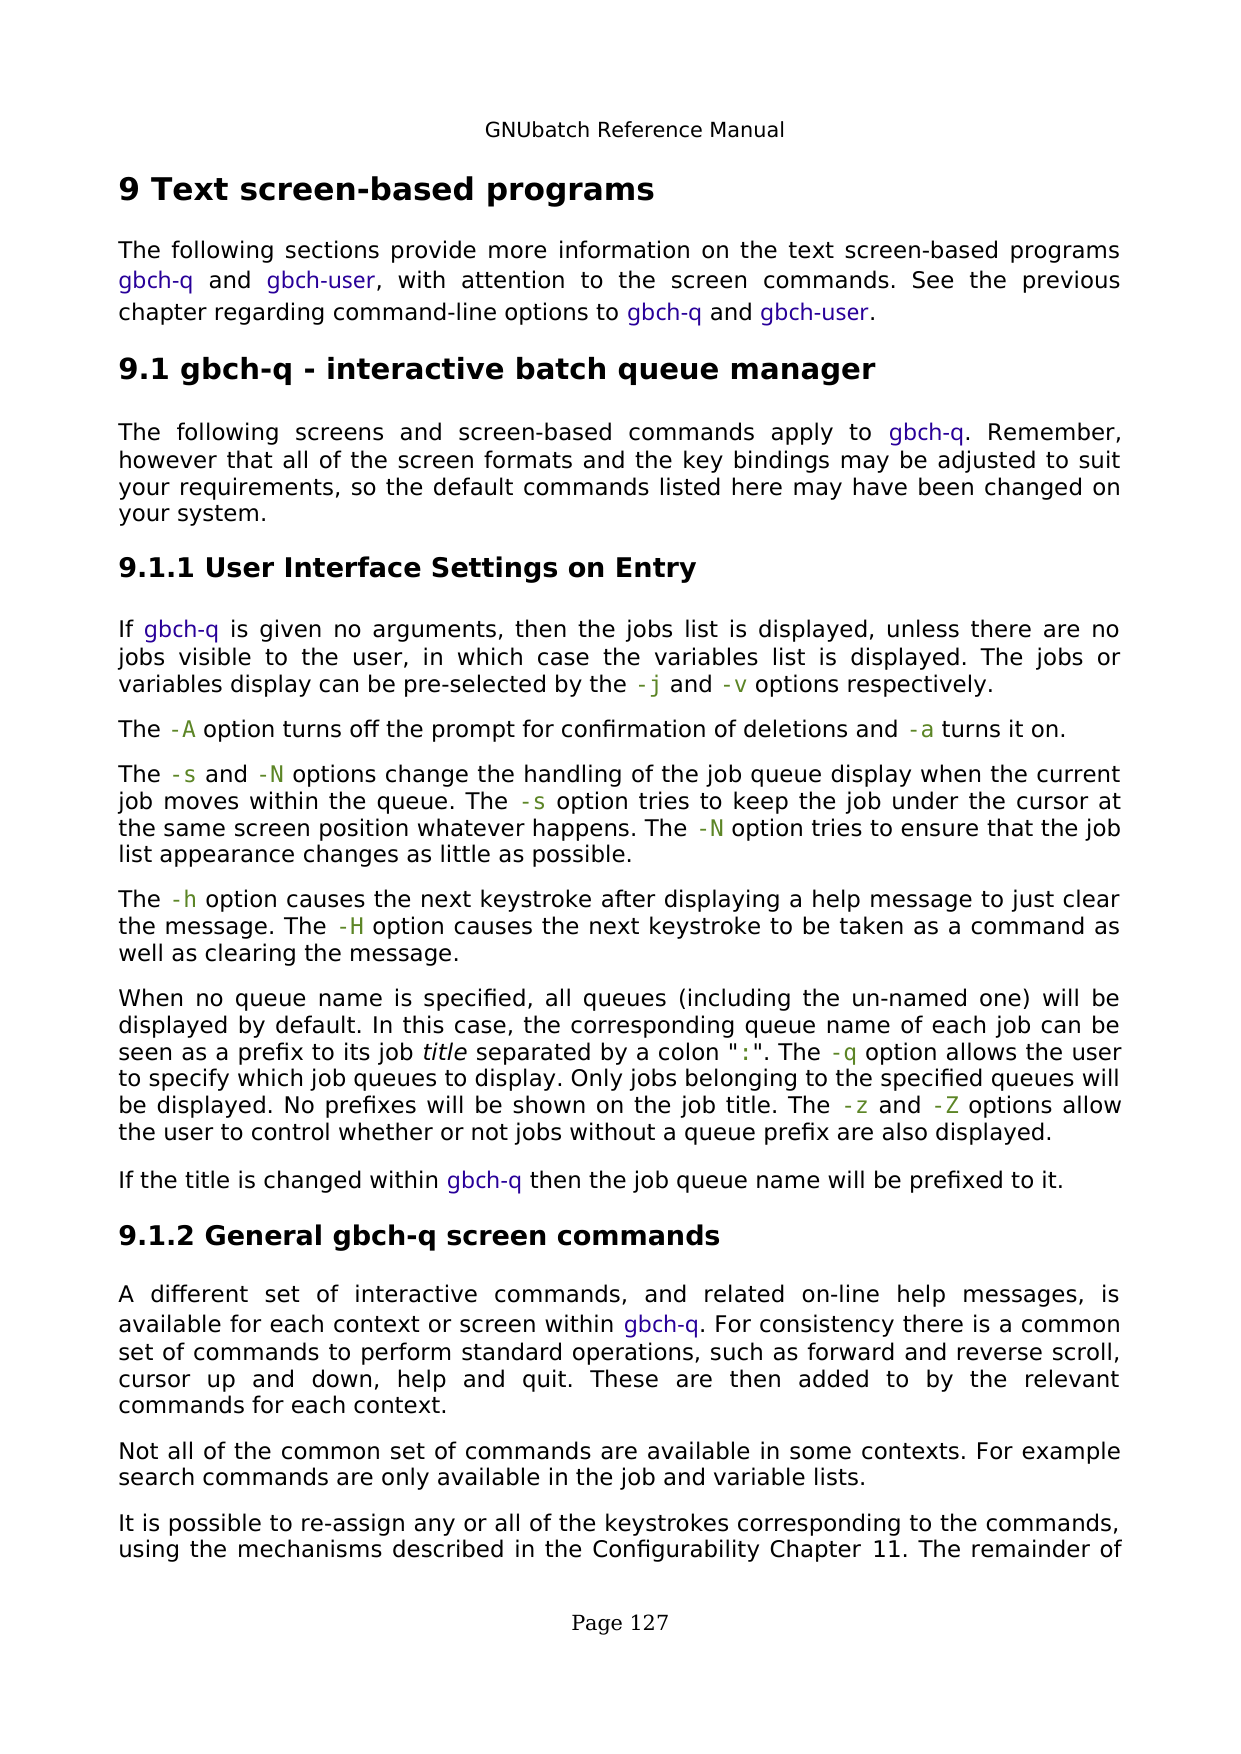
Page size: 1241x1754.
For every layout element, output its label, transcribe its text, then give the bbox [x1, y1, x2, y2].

subtitle General gbch-q screen commands [118, 1220, 1122, 1252]
subtitle Text screen-based programs [118, 172, 1122, 208]
subtitle User Interface Settings on Entry [118, 552, 1122, 583]
text The -h option causes the next keystroke after displaying a help message to just clear the message. The -H option causes the next keystroke to be taken as a command as well as clearing the message. [118, 887, 1122, 967]
text It is possible to re-assign any or all of the keystrokes corresponding to the commands, using the mechanisms described in the Configurability Chapter 11. The remainder of [118, 1510, 1122, 1563]
text If gbch-q is given no arguments, then the jobs list is displayed, unless there are no jobs visible to the user, in which case the variables list is displayed. The jobs or variables display can be pre-selected by the -j and -v options respectively. [118, 613, 1122, 698]
text The following sections provide more information on the text screen-based programs gbch-q and gbch-user, with attention to the screen commands. See the previous chapter regarding command-line options to gbch-q and gbch-user. [118, 238, 1122, 327]
text The -A option turns off the prompt for confirmation of deletions and -a turns it on. [118, 716, 1122, 743]
subtitle gbch-q - interactive batch queue manager [118, 352, 1122, 386]
text A different set of interactive commands, and related on-line help messages, is available for each context or screen within gbch-q. For consistency there is a common set of commands to perform standard operations, such as forward and reverse scroll, cursor up and down, help and quit. These are then added to by the relevant commands for each context. [118, 1281, 1122, 1419]
text The -s and -N options change the handling of the job queue display when the current job moves within the queue. The -s option tries to keep the job under the cursor at the same screen position whatever happens. The -N option tries to ensure that the job list appearance changes as little as possible. [118, 761, 1122, 868]
text If the title is changed within gbch-q then the job queue name will be prefixed to it. [118, 1164, 1122, 1195]
text When no queue name is specified, all queues (including the un-named one) will be displayed by default. In this case, the corresponding queue name of each job can be seen as a prefix to its job title separated by a colon ":". The -q option allows the user to specify which job queues to display. Only jobs belonging to the specified queues will be displayed. No prefixes will be shown on the job title. The -z and -Z options allow the user to control whether or not jobs without a queue prefix are also displayed. [118, 985, 1122, 1146]
text Not all of the common set of commands are available in some contexts. For example search commands are only available in the job and variable lists. [118, 1438, 1122, 1491]
text The following screens and screen-based commands apply to gbch-q. Remember, however that all of the screen formats and the key bindings may be adjusted to suit your requirements, so the default commands listed here may have been changed on your system. [118, 416, 1122, 527]
